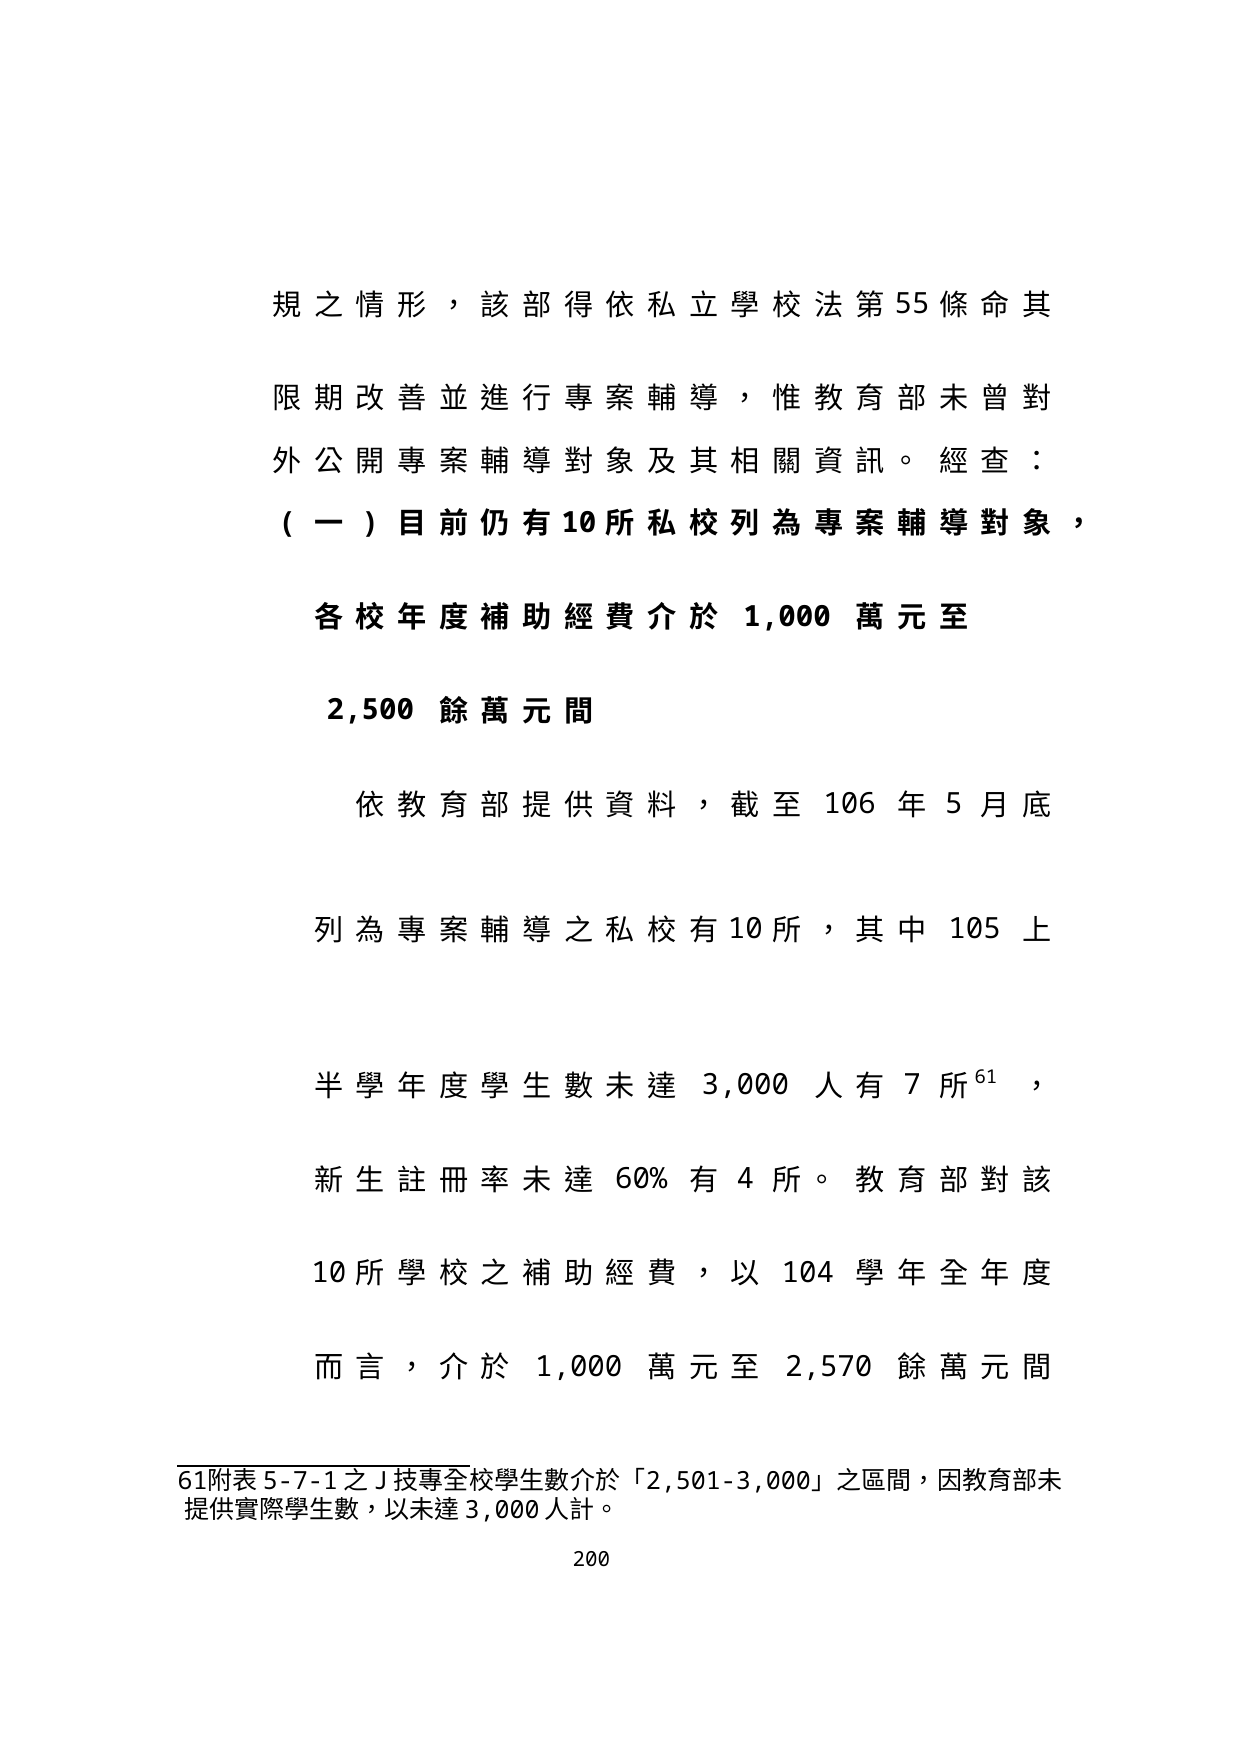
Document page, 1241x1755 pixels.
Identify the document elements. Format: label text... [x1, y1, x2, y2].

text 依教育部提供資料，截至106年5月底列為專案輔導之私校有10所，其中105上半學年度學生數未達3,000人有7所，新生註冊率未達60%有4所。教育部對該10所學校之補助經費，以104學年全年度而言，介於1,000萬元至2,570餘萬元間 [283, 729, 1058, 1417]
text (一)目前仍有10所私校列為專案輔導對象，各校年度補助經費介於1,000萬元至2,500餘萬元間 [242, 479, 1058, 729]
text 附表5-7-1之J技專全校學生數介於「2,501-3,000」之區間，因教育部未提供實際學生數，以未達3,000人計。 [177, 1466, 1063, 1525]
text 規之情形，該部得依私立學校法第55條命其限期改善並進行專案輔導，惟教育部未曾對外公開專案輔導對象及其相關資訊。經查： [242, 229, 1058, 479]
